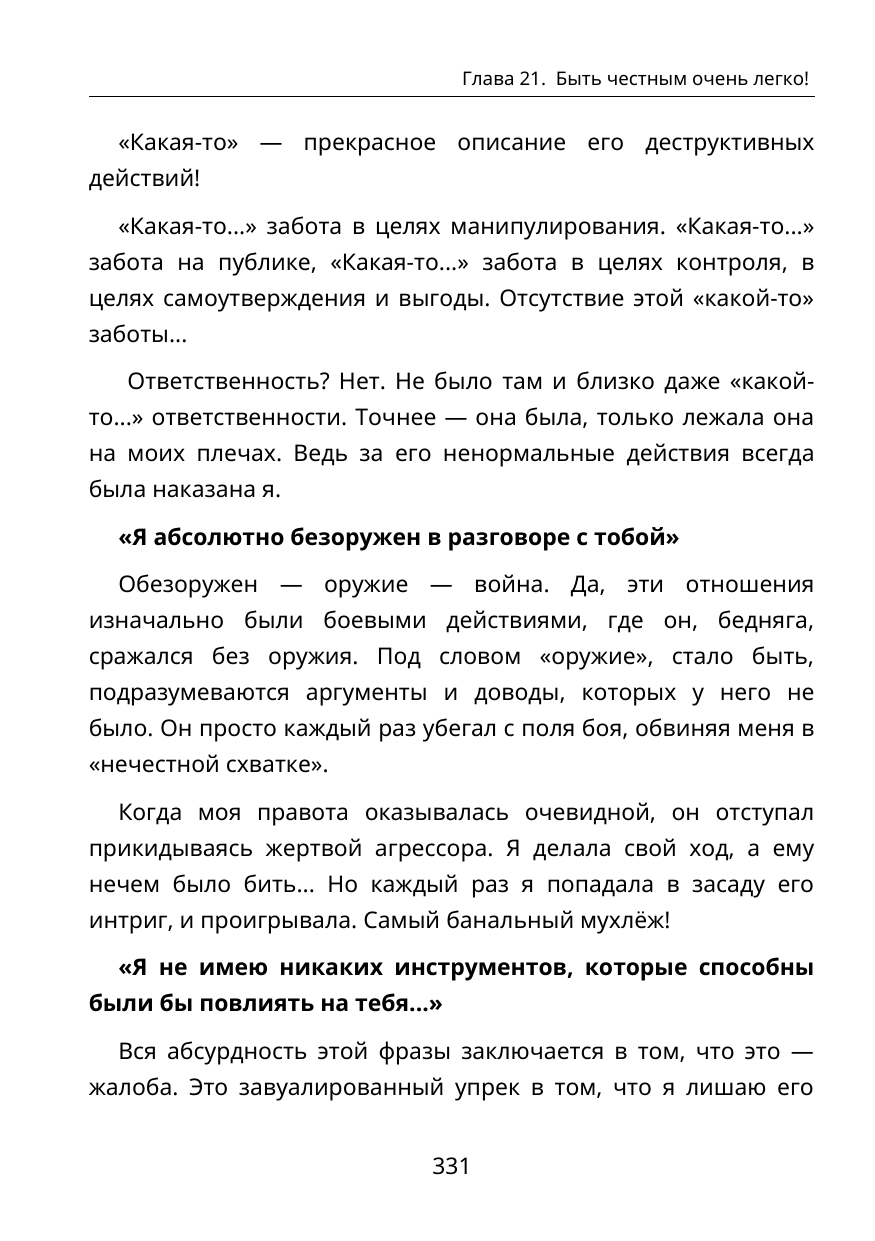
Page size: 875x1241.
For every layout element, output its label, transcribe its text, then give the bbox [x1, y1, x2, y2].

text Когда моя правота оказывалась очевидной, он отступал прикидываясь жертвой агрессора. Я делала свой ход, а ему нечем было бить... Но каждый раз я попадала в засаду его интриг, и проигрывала. Самый банальный мухлёж! [88, 796, 815, 935]
text «Какая-то» — прекрасное описание его деструктивных действий! [88, 126, 815, 193]
text Вся абсурдность этой фразы заключается в том, что это — жалоба. Это завуалированный упрек в том, что я лишаю его [88, 1035, 815, 1102]
text Ответственность? Нет. Не было там и близко даже «какой-то...» ответственности. Точнее — она была, только лежала она на моих плечах. Ведь за его ненормальные действия всегда была наказана я. [88, 365, 815, 504]
text «Я абсолютно безоружен в разговоре с тобой» [88, 521, 815, 552]
text Обезоружен — оружие — война. Да, эти отношения изначально были боевыми действиями, где он, бедняга, сражался без оружия. Под словом «оружие», стало быть, подразумеваются аргументы и доводы, которых у него не было. Он просто каждый раз убегал с поля боя, обвиняя меня в «нечестной схватке». [88, 568, 815, 779]
text «Я не имею никаких инструментов, которые способны были бы повлиять на тебя...» [88, 951, 815, 1018]
text «Какая-то...» забота в целях манипулирования. «Какая-то...» забота на публике, «Какая-то...» забота в целях контроля, в целях самоутверждения и выгоды. Отсутствие этой «какой-то» заботы... [88, 210, 815, 349]
